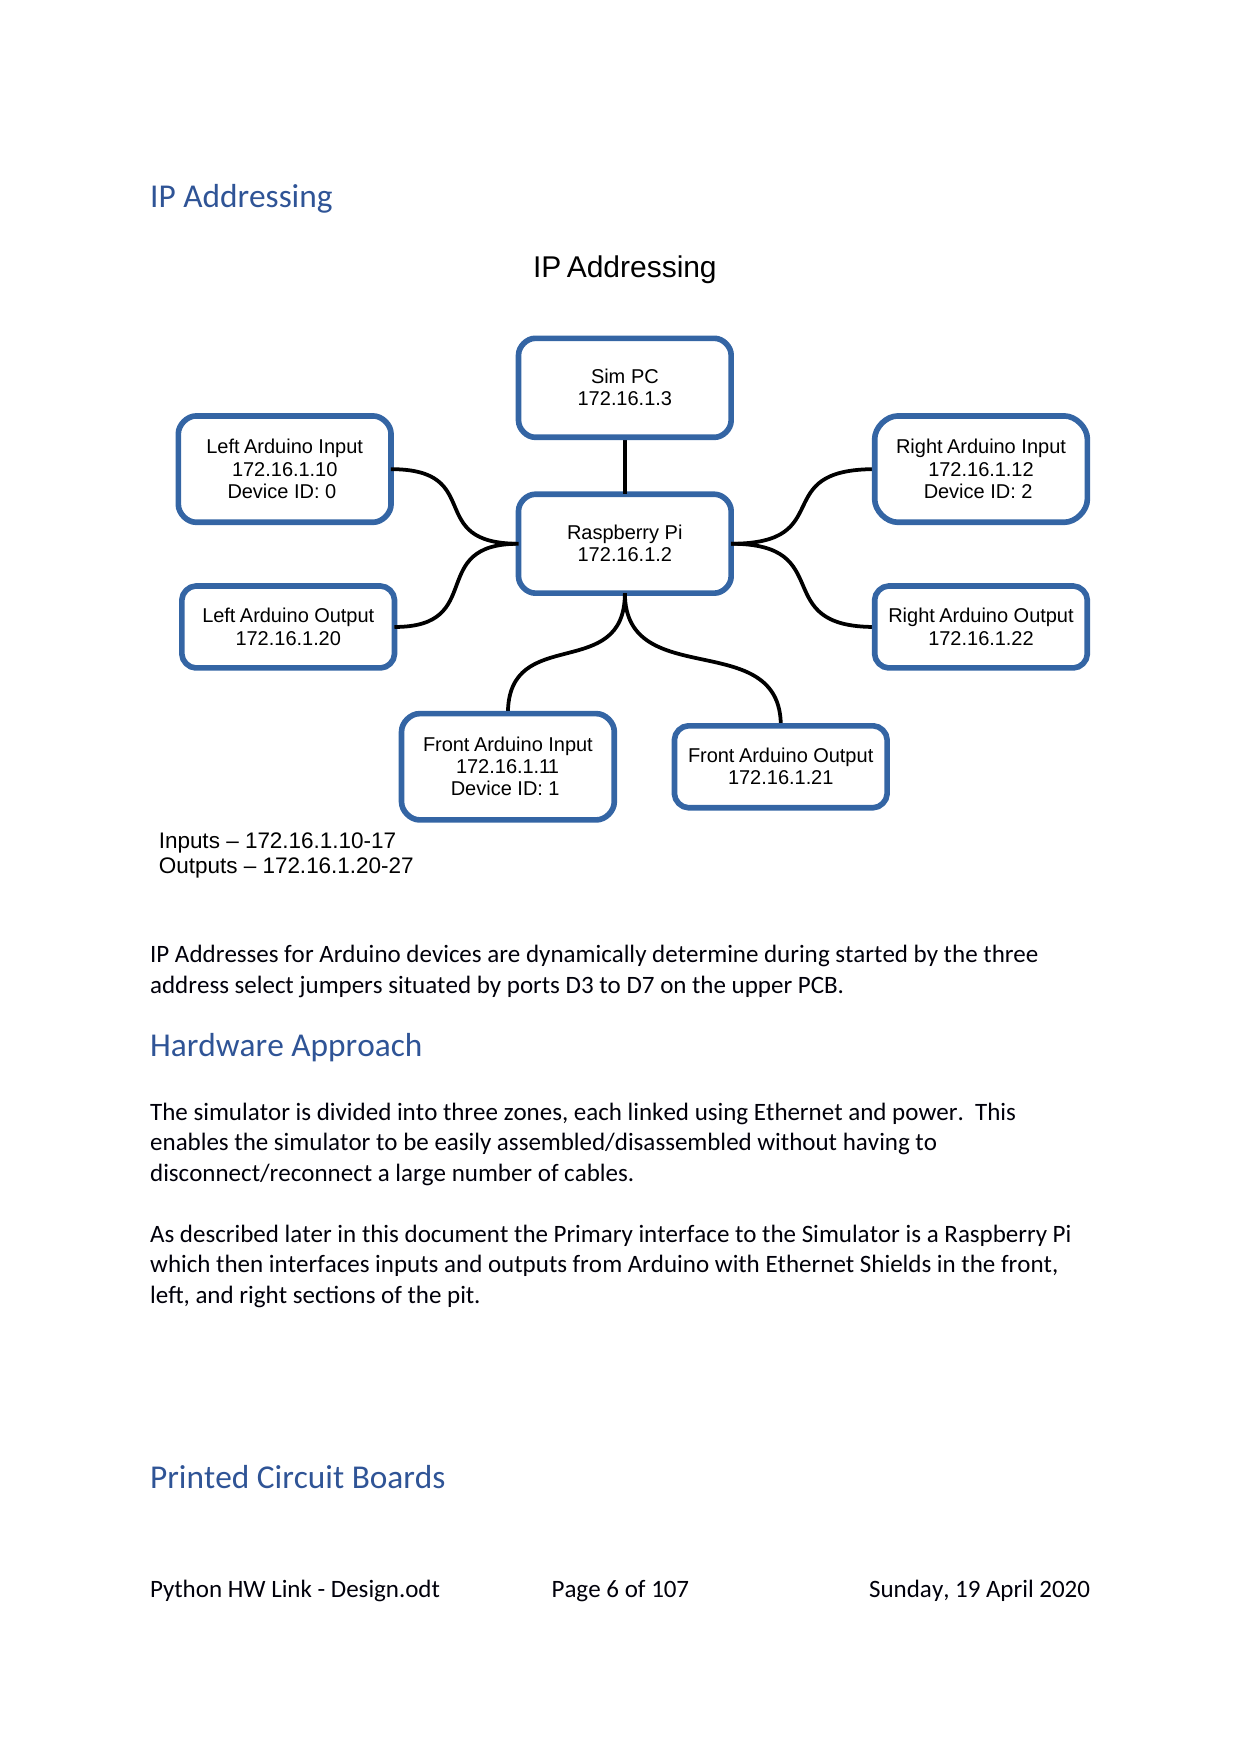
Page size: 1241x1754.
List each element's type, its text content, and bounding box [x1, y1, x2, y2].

text IP Addresses for Arduino devices are dynamically determine during started by the three address select jumpers situated by ports D3 to D7 on the upper PCB. [150, 938, 1090, 999]
subtitle Printed Circuit Boards [150, 1456, 1090, 1497]
text As described later in this document the Primary interface to the Simulator is a Raspberry Pi which then interfaces inputs and outputs from Arduino with Ethernet Shields in the front, left, and right sections of the pit. [150, 1218, 1090, 1309]
subtitle IP Addressing [150, 175, 1090, 216]
subtitle Hardware Approach [150, 1024, 1090, 1065]
text The simulator is divided into three zones, each linked using Ethernet and power. This enables the simulator to be easily assembled/disassembled without having to disconnect/reconnect a large number of cables. [150, 1096, 1090, 1187]
